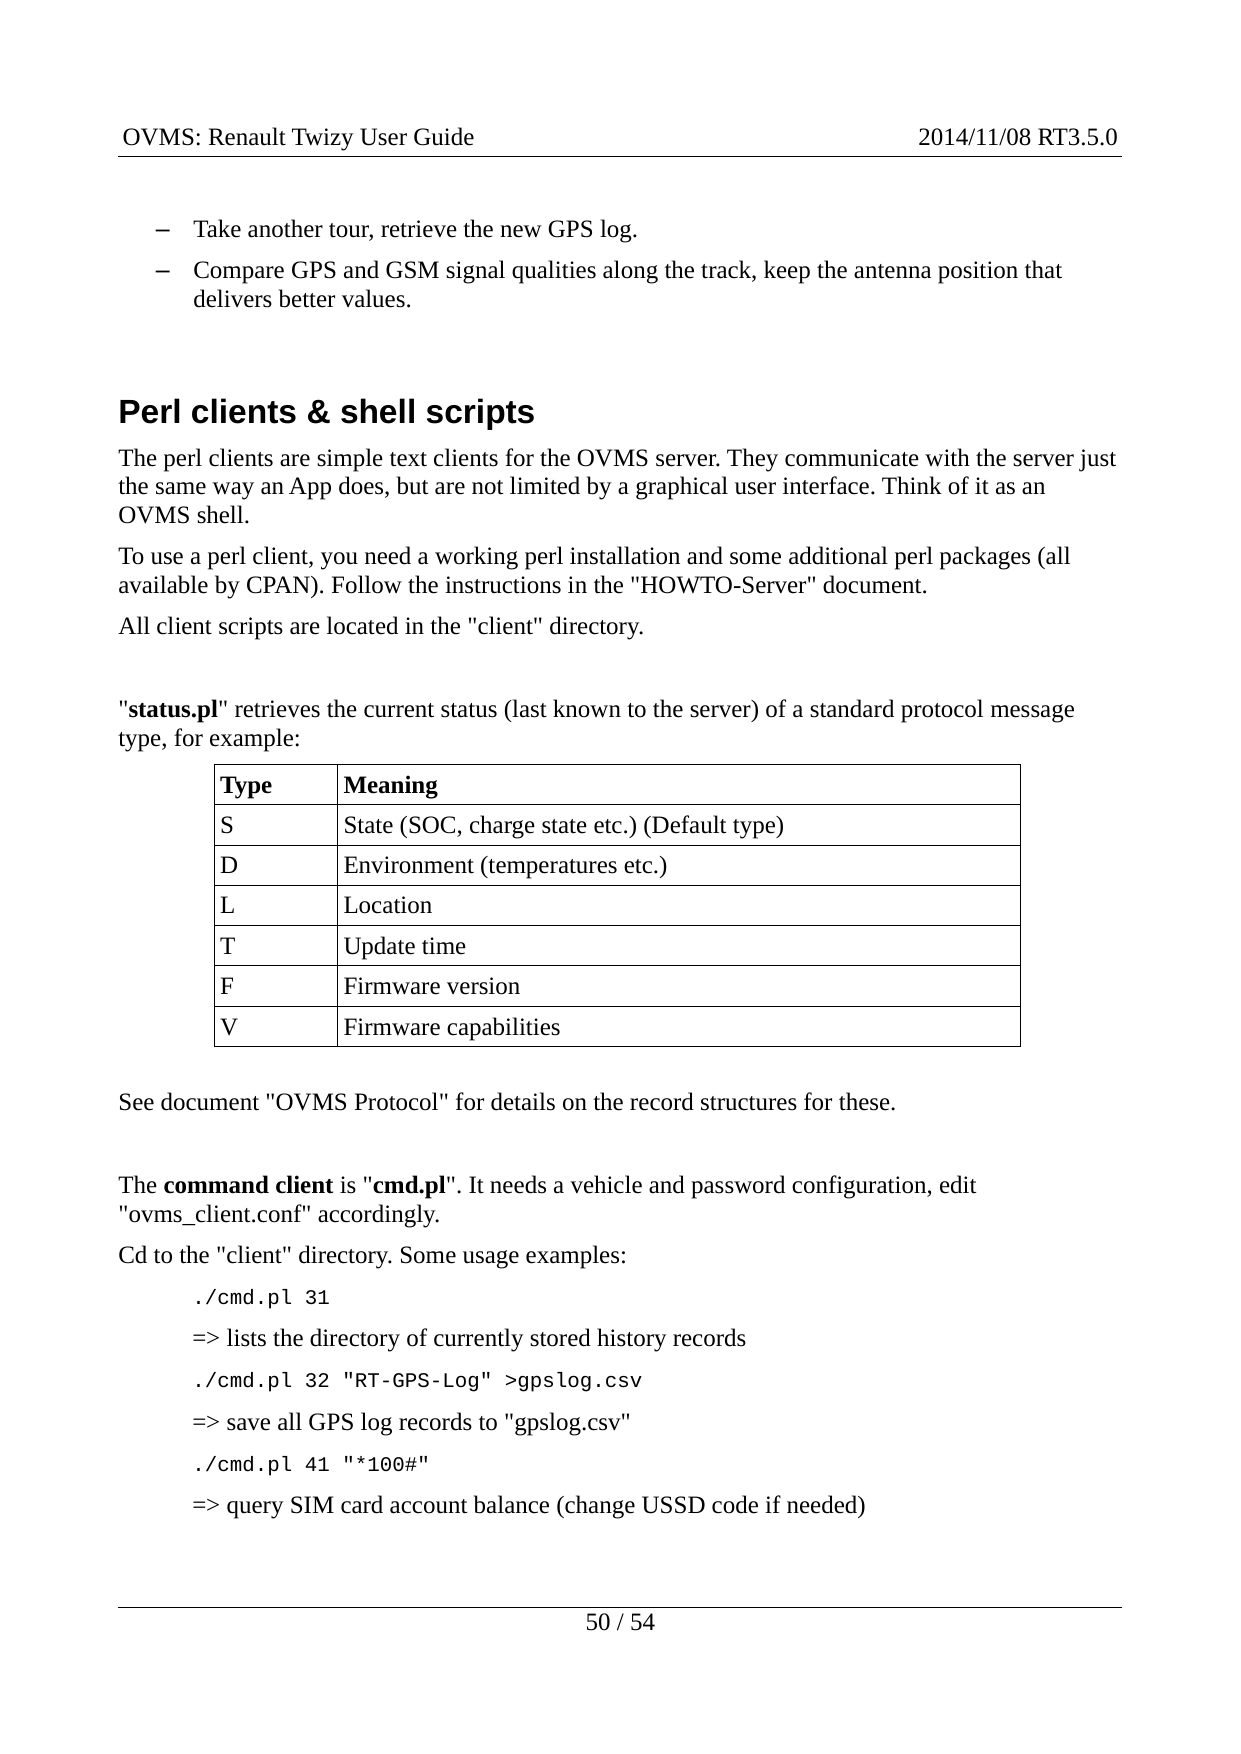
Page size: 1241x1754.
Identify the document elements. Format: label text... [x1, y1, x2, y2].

text To use a perl client, you need a working perl installation and some additional perl packages (all available by CPAN). Follow the instructions in the "HOWTO-Server" document. [118, 541, 1122, 599]
text => save all GPS log records to "gpslog.csv" [118, 1407, 1122, 1435]
text => lists the directory of currently stored history records [118, 1323, 1122, 1352]
text ./cmd.pl 31 [118, 1281, 1122, 1311]
table_cell Location [338, 886, 1020, 925]
text Cd to the "client" directory. Some usage examples: [118, 1240, 1122, 1269]
table_cell D [215, 846, 337, 885]
table_cell Firmware capabilities [338, 1007, 1020, 1046]
table_cell F [215, 966, 337, 1006]
text => query SIM card account balance (change USSD code if needed) [118, 1490, 1122, 1519]
table_cell Firmware version [338, 966, 1020, 1006]
text "status.pl" retrieves the current status (last known to the server) of a standard protocol message type, for example: [118, 694, 1122, 751]
text The perl clients are simple text clients for the OVMS server. They communicate with the server just the same way an App does, but are not limited by a graphical user interface. Think of it as an OVMS shell. [118, 443, 1122, 529]
list Compare GPS and GSM signal qualities along the track, keep the antenna position that delivers better values. [156, 255, 1122, 313]
text See document "OVMS Protocol" for details on the record structures for these. [118, 1087, 1122, 1116]
table_header Meaning [338, 765, 1020, 804]
table_cell Update time [338, 926, 1020, 965]
text All client scripts are located in the "client" directory. [118, 611, 1122, 640]
table_cell S [215, 805, 337, 844]
text The command client is "cmd.pl". It needs a vehicle and password configuration, edit "ovms_client.conf" accordingly. [118, 1170, 1122, 1227]
table_cell T [215, 926, 337, 965]
table_cell V [215, 1007, 337, 1046]
text ./cmd.pl 32 "RT-GPS-Log" >gpslog.csv [118, 1364, 1122, 1394]
table_cell L [215, 886, 337, 925]
table_cell Environment (temperatures etc.) [338, 846, 1020, 885]
table_cell State (SOC, charge state etc.) (Default type) [338, 805, 1020, 844]
table_header Type [215, 765, 337, 804]
text ./cmd.pl 41 "*100#" [118, 1448, 1122, 1477]
list Take another tour, retrieve the new GPS log. [156, 214, 1122, 243]
subtitle Perl clients & shell scripts [118, 391, 1122, 430]
